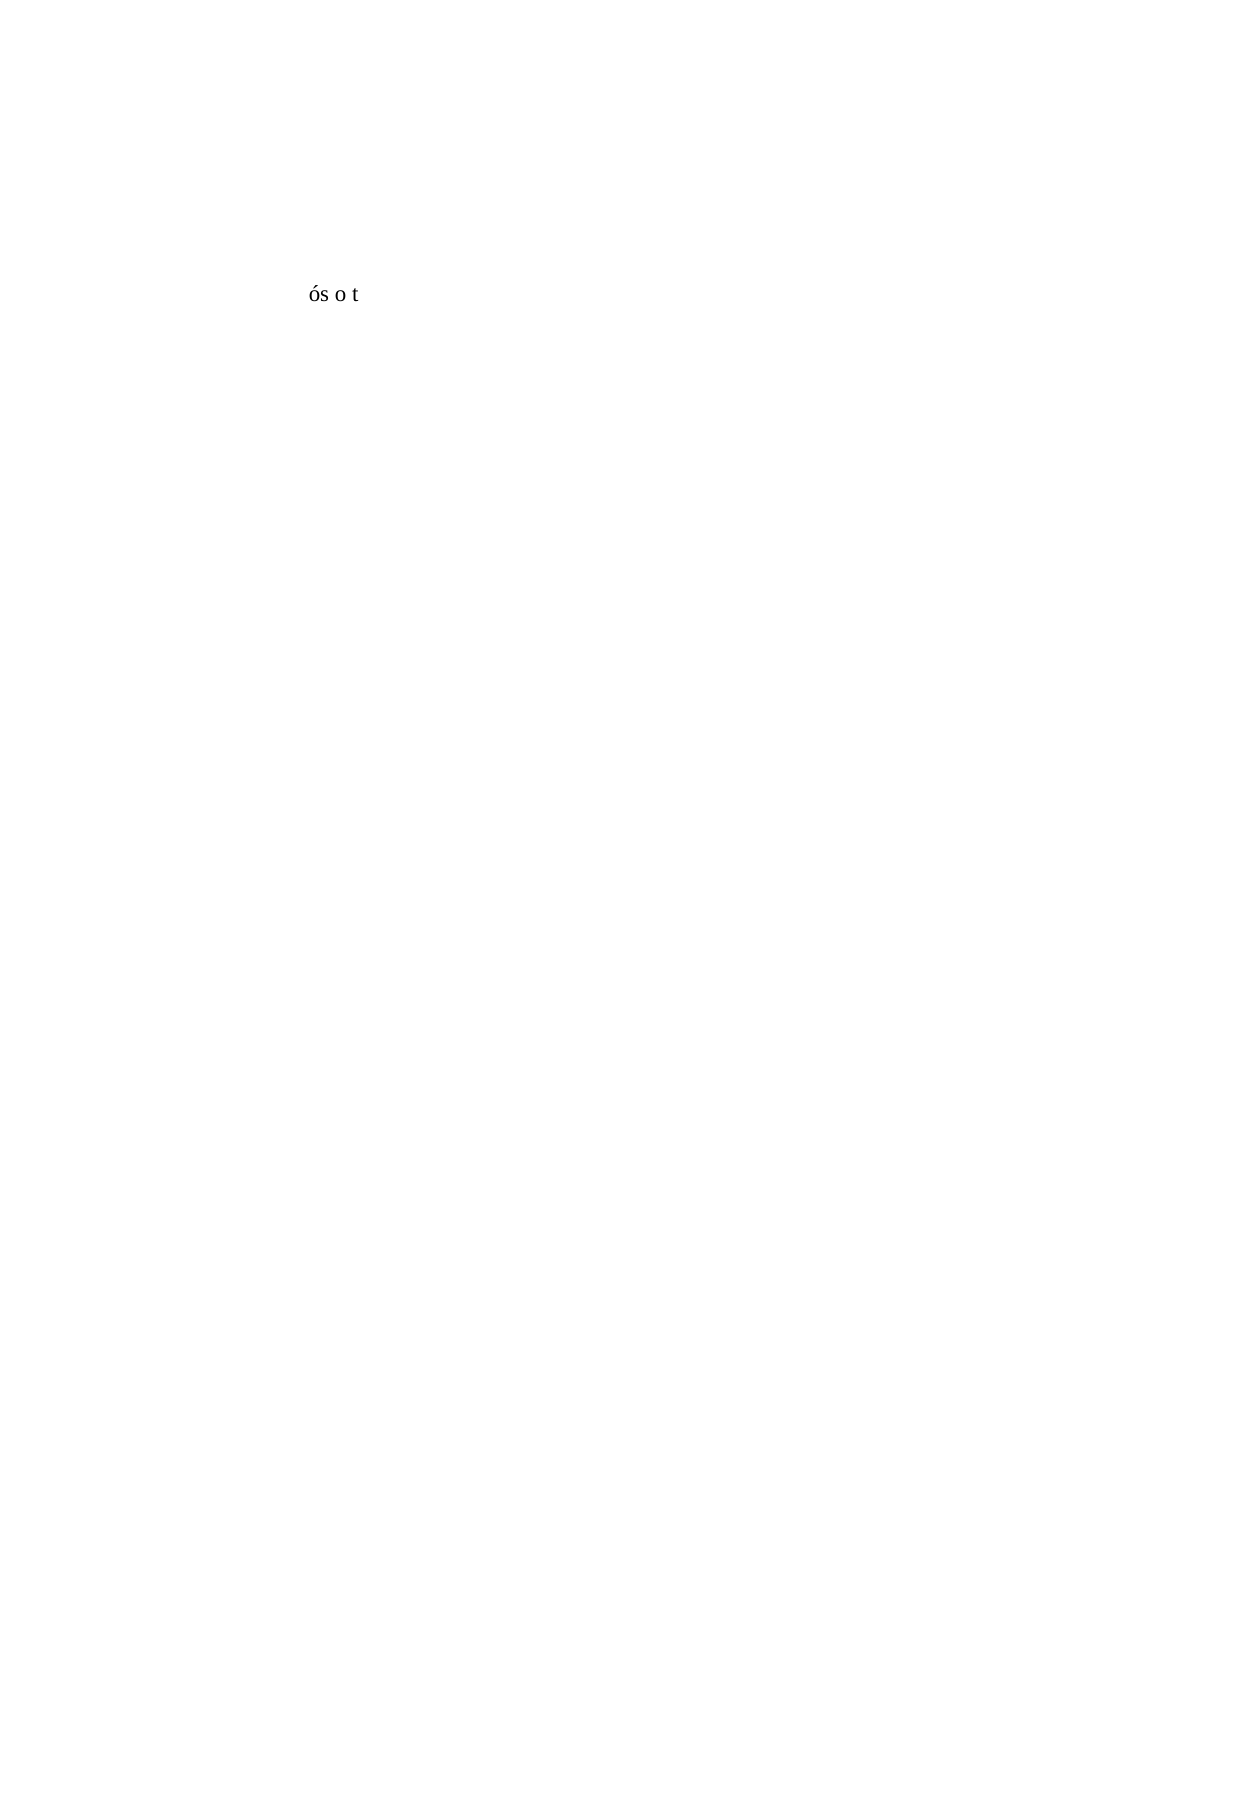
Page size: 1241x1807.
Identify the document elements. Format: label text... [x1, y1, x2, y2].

text ós o t [308, 280, 1128, 307]
